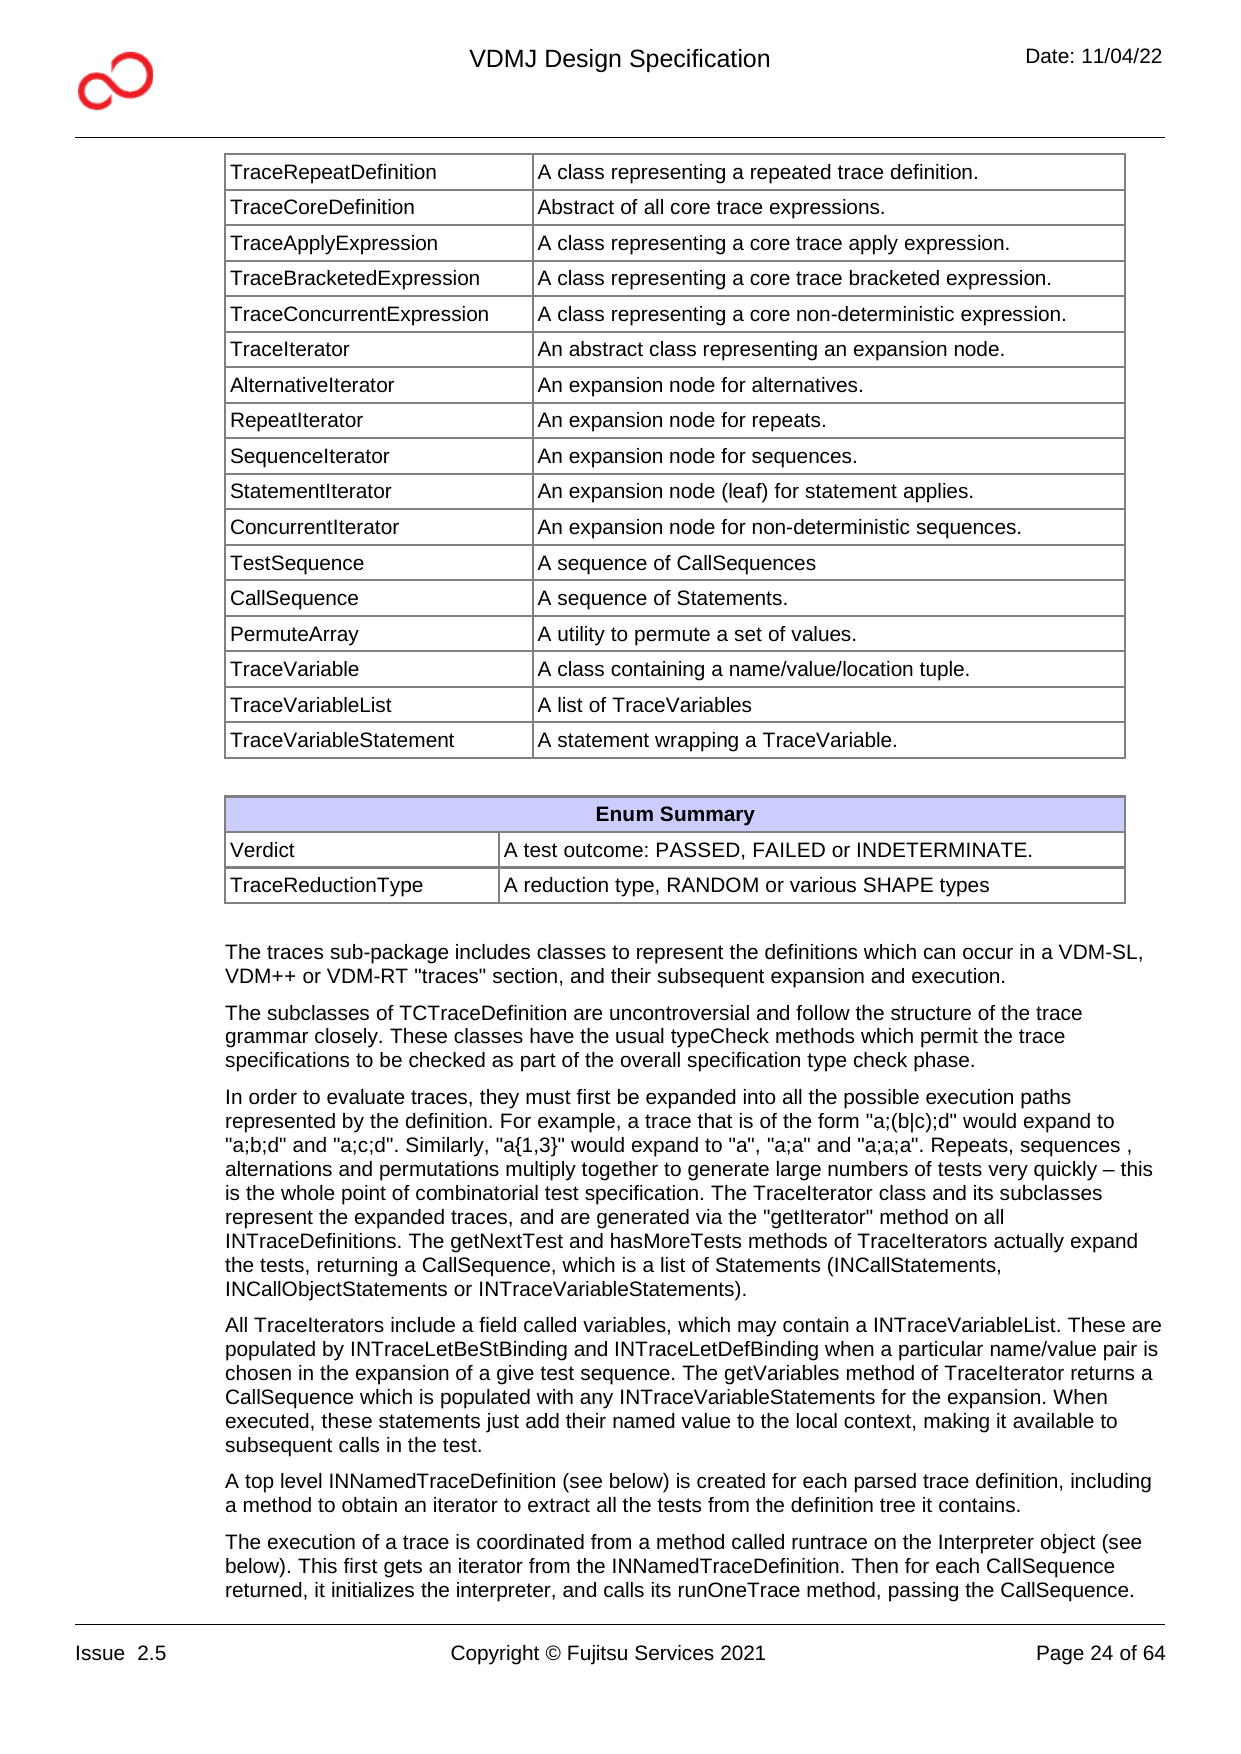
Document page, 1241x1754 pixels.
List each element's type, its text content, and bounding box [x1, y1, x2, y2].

table_header Enum Summary [226, 798, 1124, 831]
table_cell A class containing a name/value/location tuple. [534, 652, 1124, 686]
table_cell SequenceIterator [226, 439, 532, 473]
table_cell An expansion node for sequences. [534, 439, 1124, 473]
text All TraceIterators include a field called variables, which may contain a INTraceVariableList. These are populated by INTraceLetBeStBinding and INTraceLetDefBinding when a particular name/value pair is chosen in the expansion of a give test sequence. The getVariables method of TraceIterator returns a CallSequence which is populated with any INTraceVariableStatements for the expansion. When executed, these statements just add their named value to the local context, making it available to subsequent calls in the test. [225, 1313, 1165, 1457]
picture [78, 44, 153, 120]
table_cell TraceVariableStatement [226, 723, 532, 757]
table_cell A reduction type, RANDOM or various SHAPE types [500, 869, 1124, 902]
table_cell AlternativeIterator [226, 368, 532, 402]
table_cell A class representing a core trace apply expression. [534, 226, 1124, 259]
table_cell An expansion node for alternatives. [534, 368, 1124, 402]
table_cell Verdict [226, 833, 498, 866]
table_cell A test outcome: PASSED, FAILED or INDETERMINATE. [500, 833, 1124, 866]
table_cell CallSequence [226, 581, 532, 615]
table_cell An expansion node (leaf) for statement applies. [534, 475, 1124, 508]
table_cell TraceApplyExpression [226, 226, 532, 259]
text The subclasses of TCTraceDefinition are uncontroversial and follow the structure of the trace grammar closely. These classes have the usual typeCheck methods which permit the trace specifications to be checked as part of the overall specification type check phase. [225, 1001, 1165, 1073]
table_cell TraceReductionType [226, 869, 498, 902]
table_cell Abstract of all core trace expressions. [534, 191, 1124, 224]
table_cell RepeatIterator [226, 404, 532, 437]
table_cell A statement wrapping a TraceVariable. [534, 723, 1124, 757]
table_cell A class representing a repeated trace definition. [534, 155, 1124, 188]
table_cell ConcurrentIterator [226, 510, 532, 544]
table_cell TestSequence [226, 546, 532, 579]
table_cell A sequence of CallSequences [534, 546, 1124, 579]
table_cell TraceVariable [226, 652, 532, 686]
table_cell An expansion node for repeats. [534, 404, 1124, 437]
table_cell An expansion node for non-deterministic sequences. [534, 510, 1124, 544]
table_cell A sequence of Statements. [534, 581, 1124, 615]
text The execution of a trace is coordinated from a method called runtrace on the Interpreter object (see below). This first gets an iterator from the INNamedTraceDefinition. Then for each CallSequence returned, it initializes the interpreter, and calls its runOneTrace method, passing the CallSequence. [225, 1530, 1165, 1602]
table_cell TraceBracketedExpression [226, 262, 532, 295]
table_cell TraceRepeatDefinition [226, 155, 532, 188]
table_cell A class representing a core trace bracketed expression. [534, 262, 1124, 295]
table_cell TraceVariableList [226, 688, 532, 721]
table_cell TraceCoreDefinition [226, 191, 532, 224]
table_cell TraceConcurrentExpression [226, 297, 532, 331]
table_cell An abstract class representing an expansion node. [534, 333, 1124, 366]
text The traces sub-package includes classes to represent the definitions which can occur in a VDM-SL, VDM++ or VDM-RT "traces" section, and their subsequent expansion and execution. [225, 940, 1165, 988]
table_cell A utility to permute a set of values. [534, 617, 1124, 650]
text In order to evaluate traces, they must first be expanded into all the possible execution paths represented by the definition. For example, a trace that is of the form "a;(b|c);d" would expand to "a;b;d" and "a;c;d". Similarly, "a{1,3}" would expand to "a", "a;a" and "a;a;a". Repeats, sequences , alternations and permutations multiply together to generate large numbers of tests very quickly – this is the whole point of combinatorial test specification. The TraceIterator class and its subclasses represent the expanded traces, and are generated via the "getIterator" method on all INTraceDefinitions. The getNextTest and hasMoreTests methods of TraceIterators actually expand the tests, returning a CallSequence, which is a list of Statements (INCallStatements, INCallObjectStatements or INTraceVariableStatements). [225, 1085, 1165, 1301]
table_cell TraceIterator [226, 333, 532, 366]
table_cell A class representing a core non-deterministic expression. [534, 297, 1124, 331]
table_cell PermuteArray [226, 617, 532, 650]
table_cell StatementIterator [226, 475, 532, 508]
text A top level INNamedTraceDefinition (see below) is created for each parsed trace definition, including a method to obtain an iterator to extract all the tests from the definition tree it contains. [225, 1469, 1165, 1517]
table_cell A list of TraceVariables [534, 688, 1124, 721]
